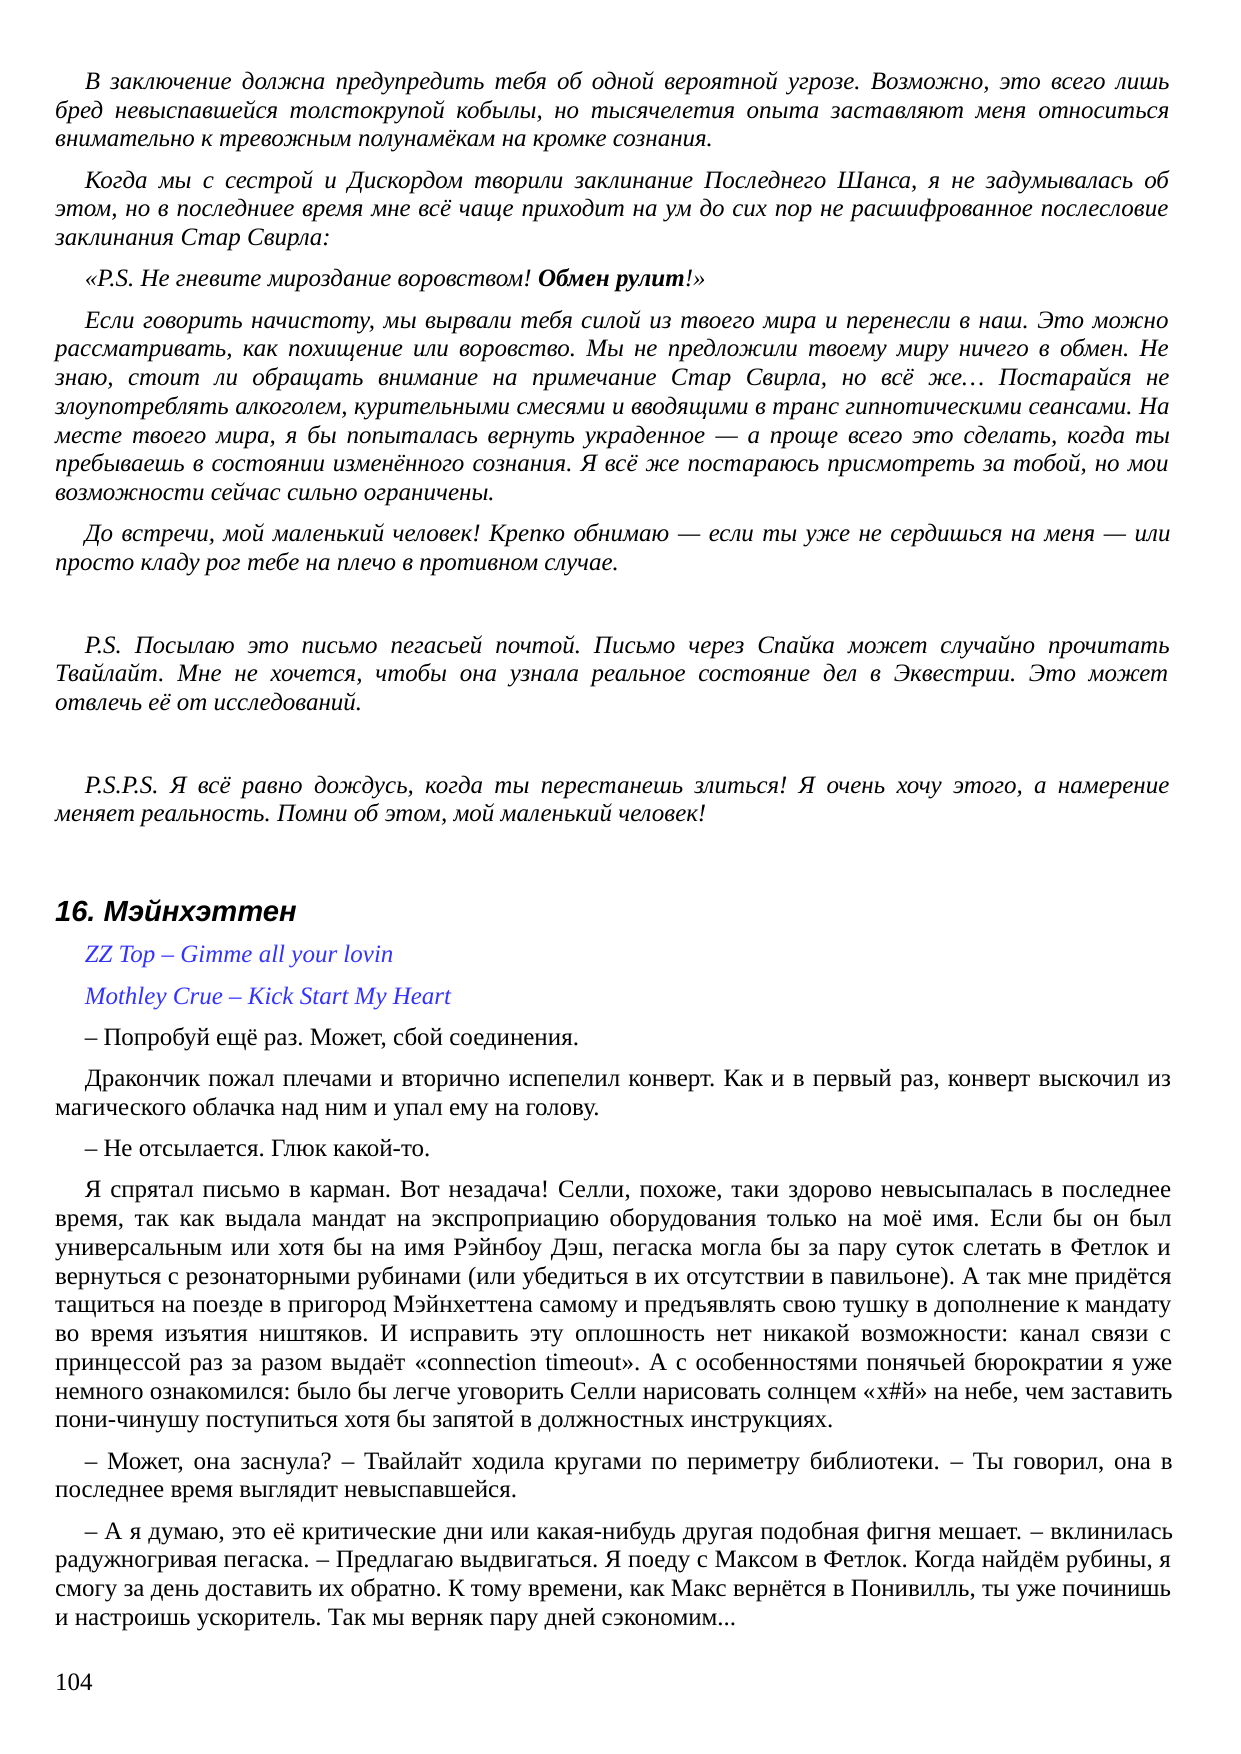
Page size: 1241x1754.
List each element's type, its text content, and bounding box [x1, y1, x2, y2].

text – Не отсылается. Глюк какой-то. [55, 1133, 1173, 1162]
text P.S.P.S. Я всё равно дождусь, когда ты перестанешь злиться! Я очень хочу этого, а намерение меняет реальность. Помни об этом, мой маленький человек! [55, 770, 1173, 827]
text Mothley Crue – Kick Start My Heart [55, 981, 1173, 1009]
text В заключение должна предупредить тебя об одной вероятной угрозе. Возможно, это всего лишь бред невыспавшейся толстокрупой кобылы, но тысячелетия опыта заставляют меня относиться внимательно к тревожным полунамёкам на кромке сознания. [55, 66, 1173, 152]
text – А я думаю, это её критические дни или какая-нибудь другая подобная фигня мешает. – вклинилась радужногривая пегаска. – Предлагаю выдвигаться. Я поеду с Максом в Фетлок. Когда найдём рубины, я смогу за день доставить их обратно. К тому времени, как Макс вернётся в Понивилль, ты уже починишь и настроишь ускоритель. Так мы верняк пару дней сэкономим... [55, 1516, 1173, 1631]
text ZZ Top – Gimme all your lovin [55, 939, 1173, 968]
text P.S. Посылаю это письмо пегасьей почтой. Письмо через Спайка может случайно прочитать Твайлайт. Мне не хочется, чтобы она узнала реальное состояние дел в Эквестрии. Это может отвлечь её от исследований. [55, 630, 1173, 716]
subtitle 16. Мэйнхэттен [55, 893, 1173, 927]
text Дракончик пожал плечами и вторично испепелил конверт. Как и в первый раз, конверт выскочил из магического облачка над ним и упал ему на голову. [55, 1063, 1173, 1121]
text – Может, она заснула? – Твайлайт ходила кругами по периметру библиотеки. – Ты говорил, она в последнее время выглядит невыспавшейся. [55, 1446, 1173, 1503]
text Если говорить начистоту, мы вырвали тебя силой из твоего мира и перенесли в наш. Это можно рассматривать, как похищение или воровство. Мы не предложили твоему миру ничего в обмен. Не знаю, стоит ли обращать внимание на примечание Стар Свирла, но всё же… Постарайся не злоупотреблять алкоголем, курительными смесями и вводящими в транс гипнотическими сеансами. На месте твоего мира, я бы попыталась вернуть украденное — а проще всего это сделать, когда ты пребываешь в состоянии изменённого сознания. Я всё же постараюсь присмотреть за тобой, но мои возможности сейчас сильно ограничены. [55, 305, 1173, 506]
text Когда мы с сестрой и Дискордом творили заклинание Последнего Шанса, я не задумывалась об этом, но в последниее время мне всё чаще приходит на ум до сих пор не расшифрованное послесловие заклинания Стар Свирла: [55, 165, 1173, 251]
text «P.S. Не гневите мироздание воровством! Обмен рулит!» [55, 263, 1173, 292]
text Я спрятал письмо в карман. Вот незадача! Селли, похоже, таки здорово невысыпалась в последнее время, так как выдала мандат на экспроприацию оборудования только на моё имя. Если бы он был универсальным или хотя бы на имя Рэйнбоу Дэш, пегаска могла бы за пару суток слетать в Фетлок и вернуться с резонаторными рубинами (или убедиться в их отсутствии в павильоне). А так мне придётся тащиться на поезде в пригород Мэйнхеттена самому и предъявлять свою тушку в дополнение к мандату во время изъятия ништяков. И исправить эту оплошность нет никакой возможности: канал связи с принцессой раз за разом выдаёт «connection timeout». А с особенностями понячьей бюрократии я уже немного ознакомился: было бы легче уговорить Селли нарисовать солнцем «х#й» на небе, чем заставить пони-чинушу поступиться хотя бы запятой в должностных инструкциях. [55, 1174, 1173, 1433]
text – Попробуй ещё раз. Может, сбой соединения. [55, 1022, 1173, 1051]
text До встречи, мой маленький человек! Крепко обнимаю — если ты уже не сердишься на меня — или просто кладу рог тебе на плечо в противном случае. [55, 518, 1173, 576]
